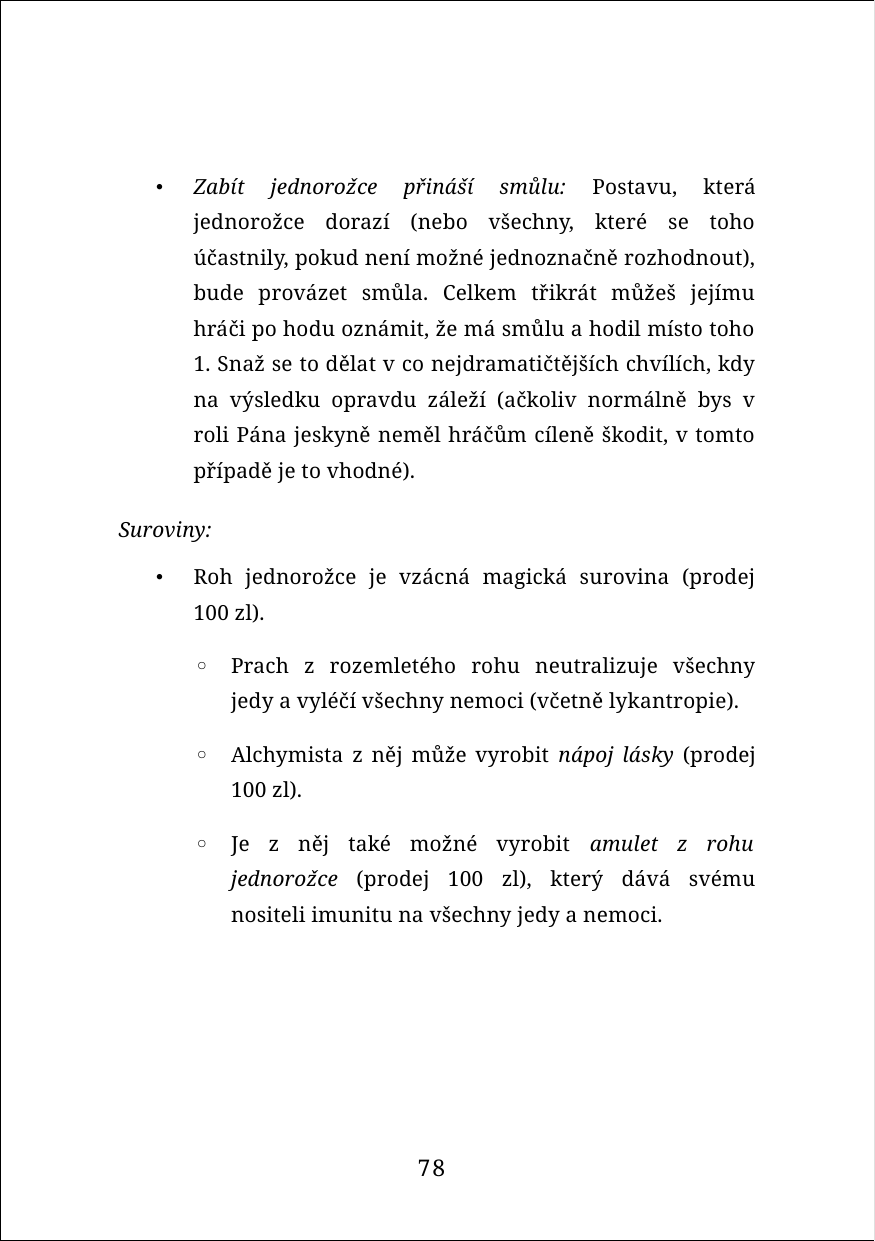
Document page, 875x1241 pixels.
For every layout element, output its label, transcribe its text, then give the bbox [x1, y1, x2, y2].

list Alchymista z něj může vyrobit nápoj lásky (prodej 100 zl). [193, 740, 756, 804]
list Prach z rozemletého rohu neutralizuje všechny jedy a vyléčí všechny nemoci (včetně lykantropie). [193, 651, 756, 715]
list Roh jednorožce je vzácná magická surovina (prodej 100 zl). [156, 562, 756, 626]
text Suroviny: [118, 515, 756, 543]
list Zabít jednorožce přináší smůlu: Postavu, která jednorožce dorazí (nebo všechny, které se toho účastnily, pokud není možné jednoznačně rozhodnout), bude provázet smůla. Celkem třikrát můžeš jejímu hráči po hodu oznámit, že má smůlu a hodil místo toho 1. Snaž se to dělat v co nejdramatičtějších chvílích, kdy na výsledku opravdu záleží (ačkoliv normálně bys v roli Pána jeskyně neměl hráčům cíleně škodit, v tomto případě je to vhodné). [156, 172, 756, 484]
list Je z něj také možné vyrobit amulet z rohu jednorožce (prodej 100 zl), který dává svému nositeli imunitu na všechny jedy a nemoci. [193, 829, 756, 928]
